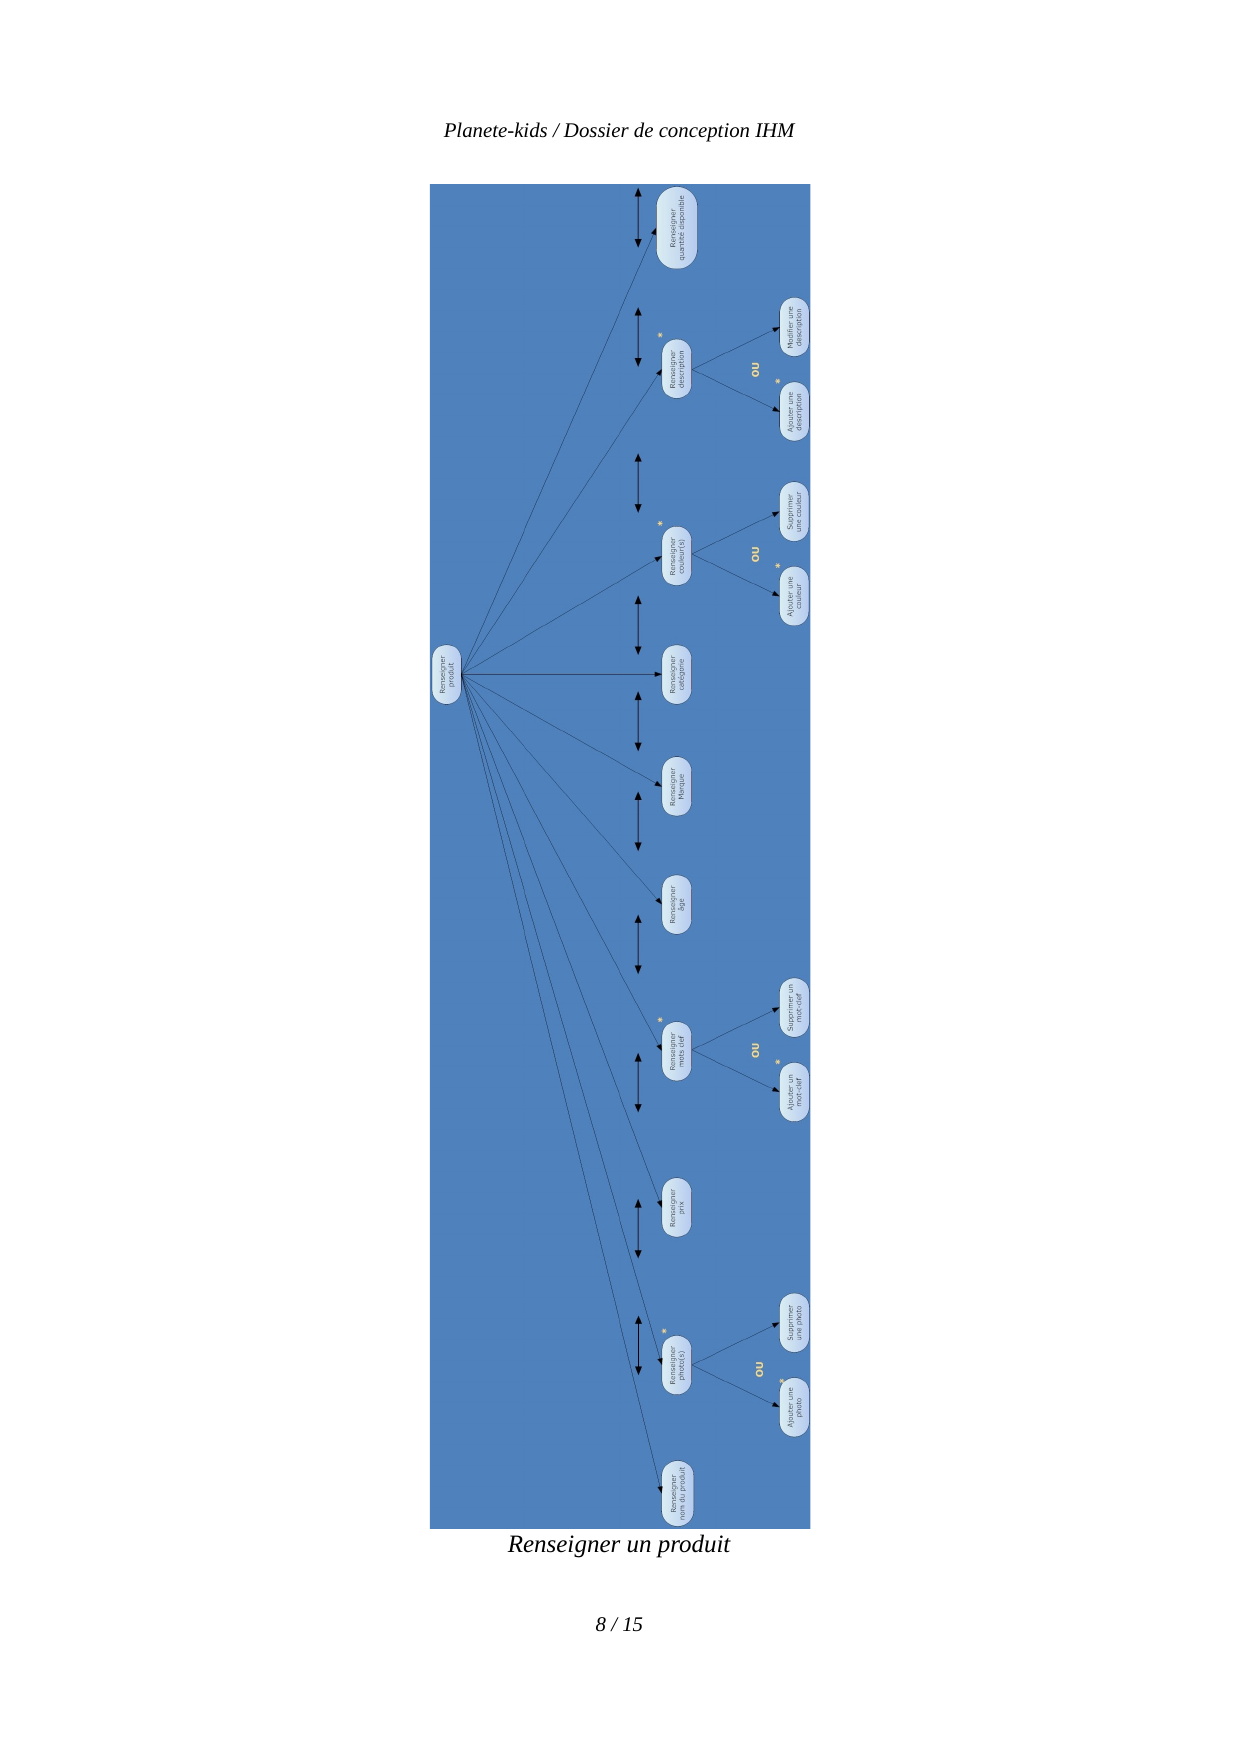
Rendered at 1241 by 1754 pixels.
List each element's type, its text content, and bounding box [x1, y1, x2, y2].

text Renseigner un produit [430, 1529, 811, 1557]
picture [429, 184, 811, 1529]
